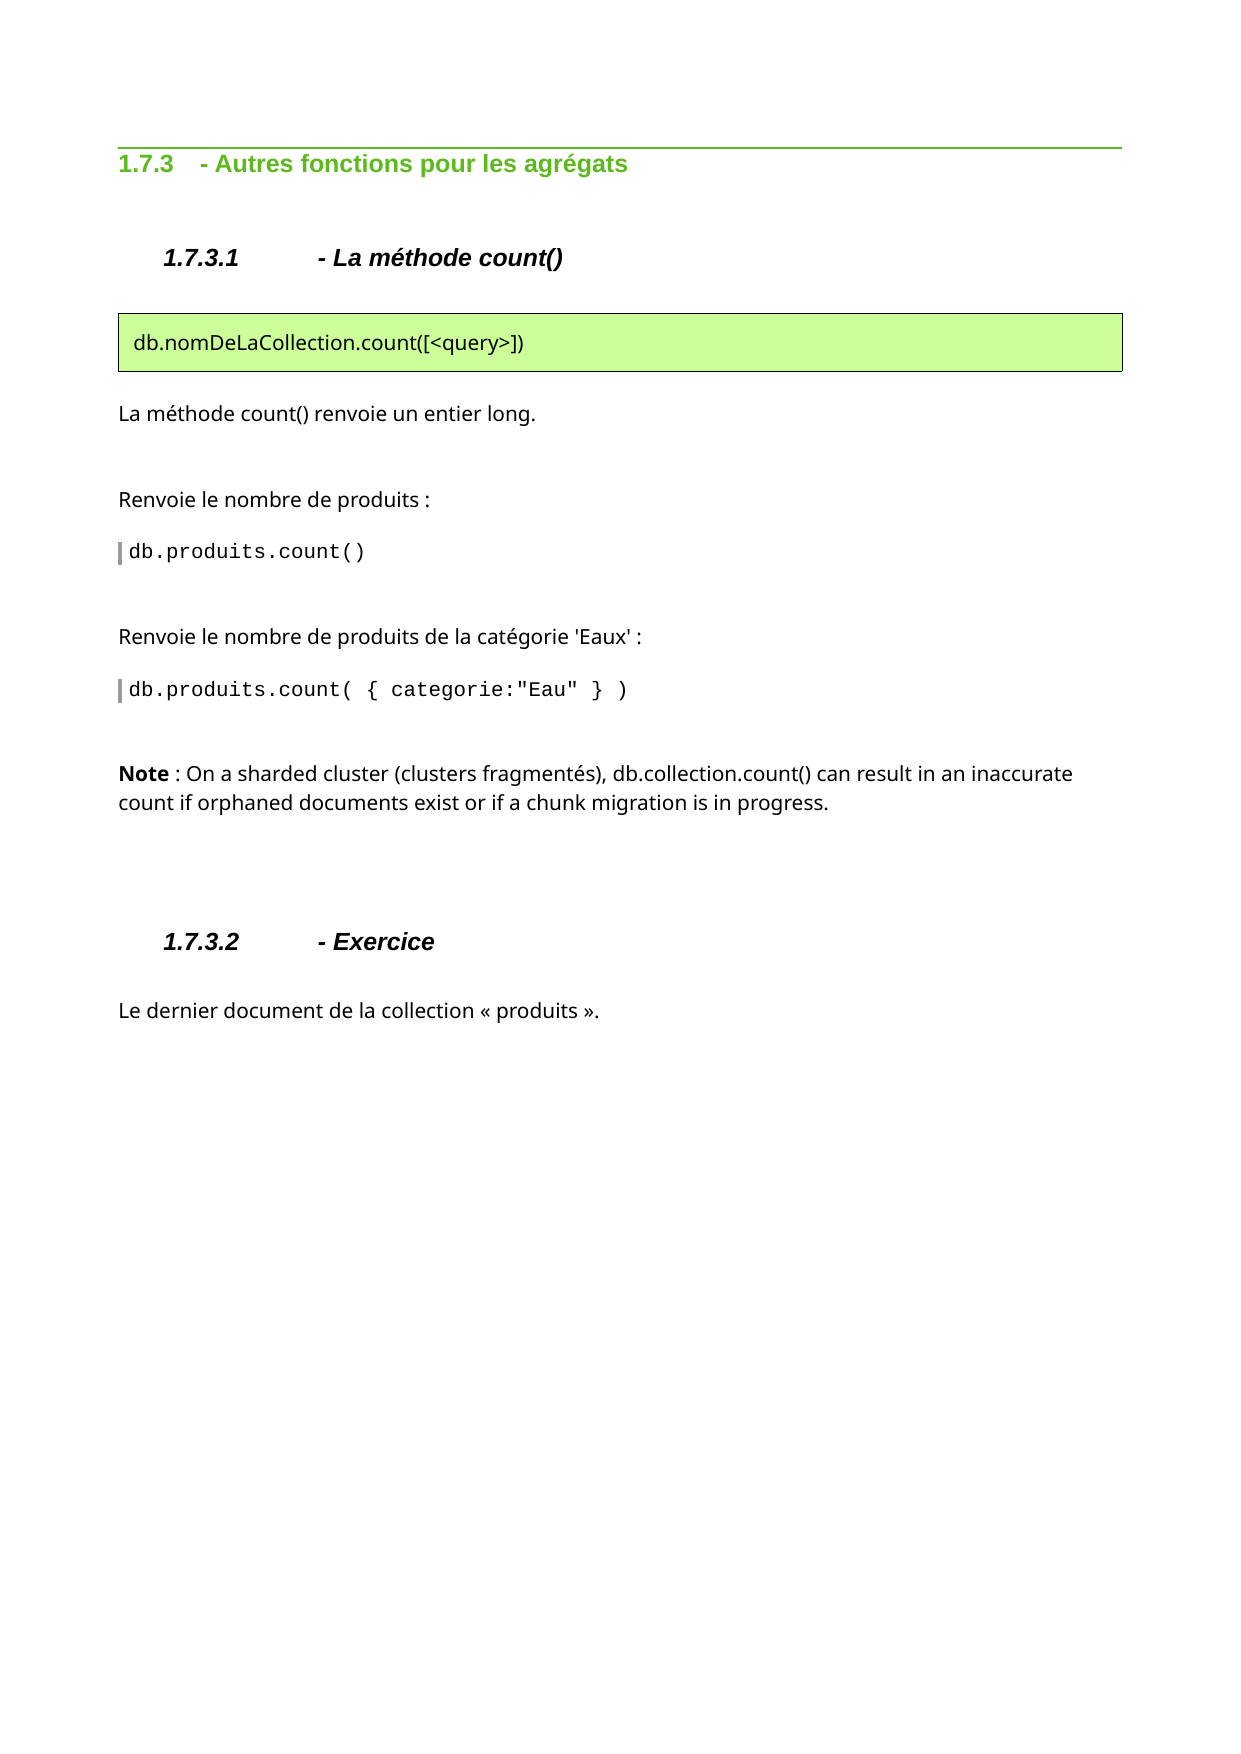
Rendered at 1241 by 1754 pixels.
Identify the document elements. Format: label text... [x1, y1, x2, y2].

subtitle - La méthode count() [163, 243, 1122, 272]
text Note : On a sharded cluster (clusters fragmentés), db.collection.count() can result in an inaccurate count if orphaned documents exist or if a chunk migration is in progress. [118, 759, 1122, 816]
text Renvoie le nombre de produits : [118, 485, 1122, 513]
subtitle - Autres fonctions pour les agrégats [118, 149, 1122, 177]
text Le dernier document de la collection « produits ». [118, 996, 1122, 1024]
text db.produits.count( { categorie:"Eau" } ) [122, 679, 1122, 703]
subtitle - Exercice [163, 927, 1122, 955]
text Renvoie le nombre de produits de la catégorie 'Eaux' : [118, 622, 1122, 651]
text db.produits.count() [122, 542, 1122, 565]
text db.nomDeLaCollection.count([<query>]) [119, 314, 1122, 371]
text La méthode count() renvoie un entier long. [118, 399, 1122, 428]
